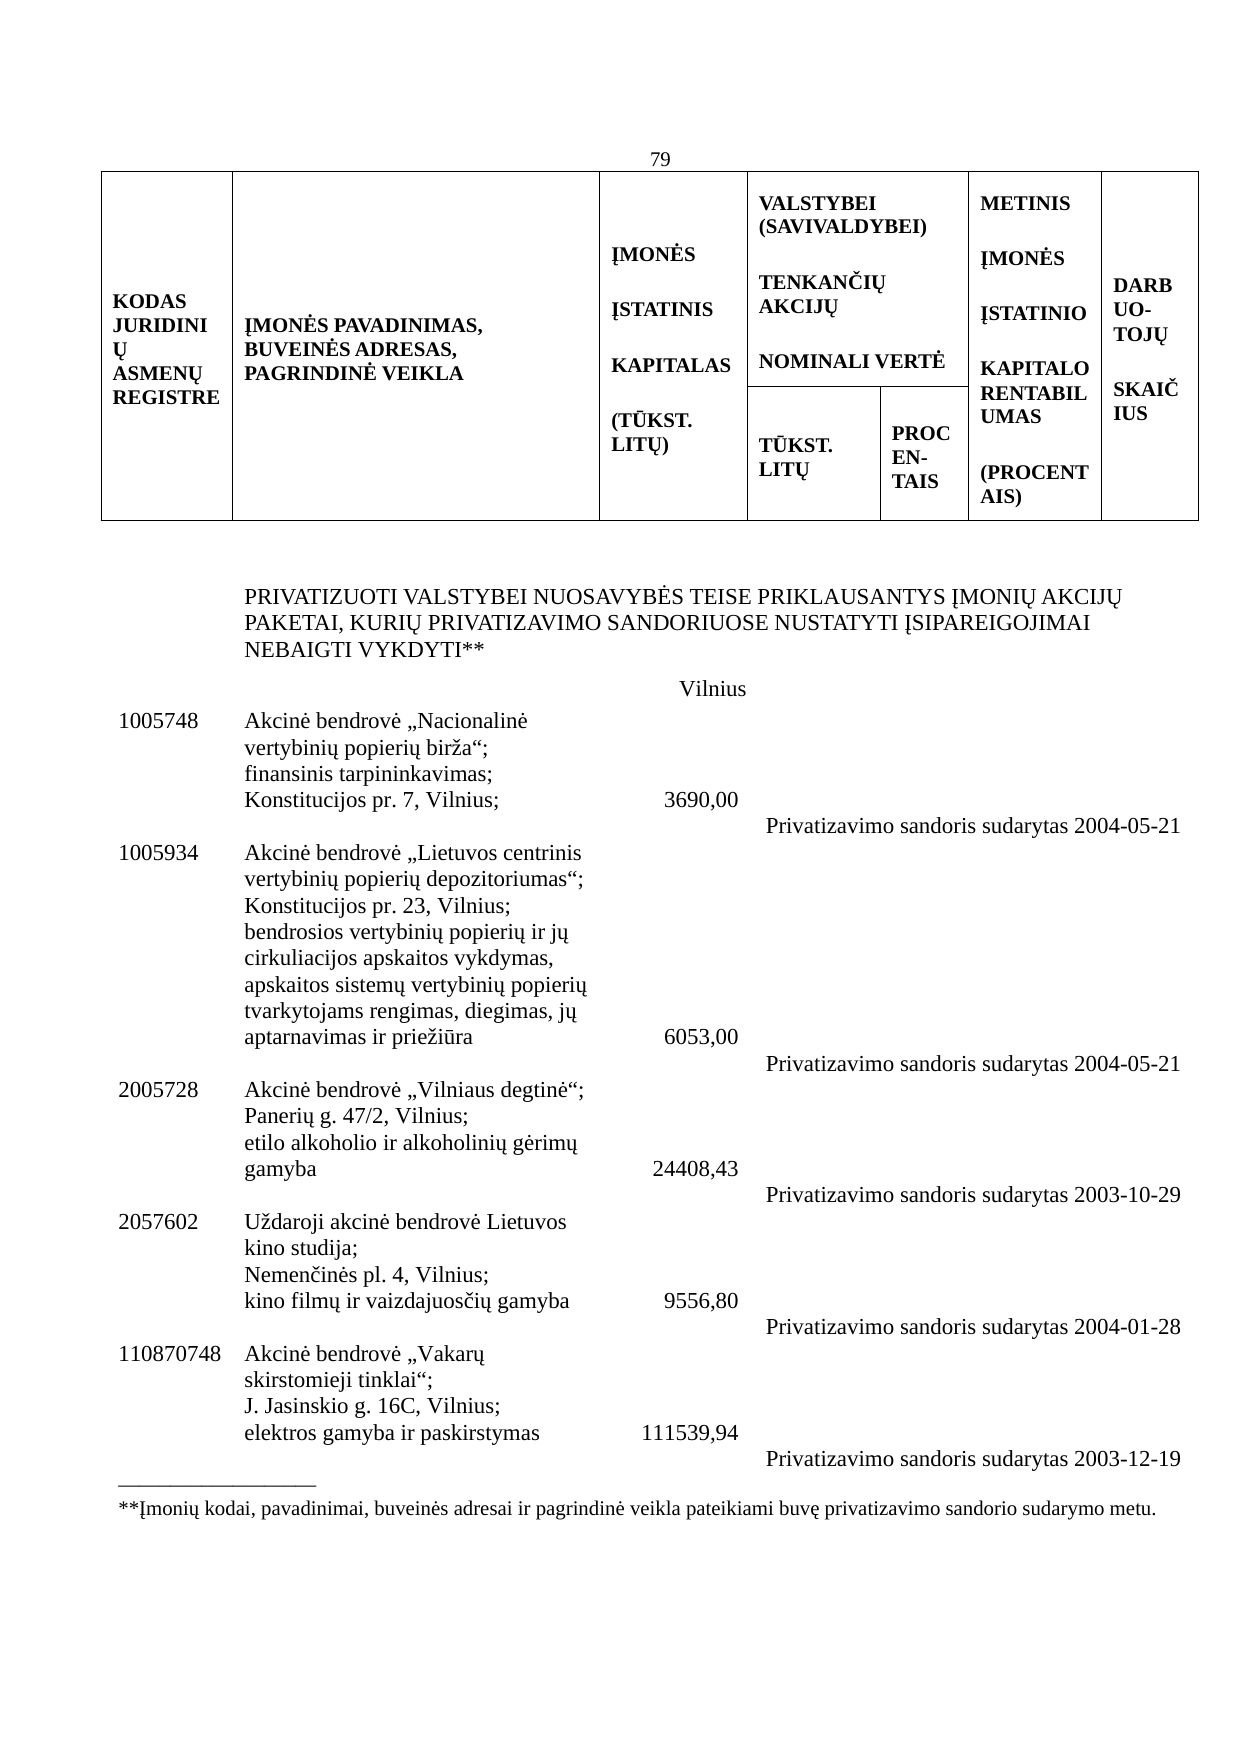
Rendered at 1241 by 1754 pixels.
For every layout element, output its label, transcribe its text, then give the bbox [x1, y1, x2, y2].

table_cell Privatizavimo sandoris sudarytas 2003-12-19 [101, 1445, 1192, 1471]
table_cell Akcinė bendrovė „Lietuvos centrinis vertybinių popierių depozitoriumas“; Konstitucijos pr. 23, Vilnius; bendrosios vertybinių popierių ir jų cirkuliacijos apskaitos vykdymas, apskaitos sistemų vertybinių popierių tvarkytojams rengimas, diegimas, jų aptarnavimas ir priežiūra [233, 839, 602, 1050]
table_cell [883, 839, 971, 1050]
table_cell 1005934 [101, 839, 233, 1050]
table_cell 110870748 [101, 1340, 233, 1445]
table_cell Privatizavimo sandoris sudarytas 2004-01-28 [101, 1313, 1192, 1340]
table_cell 24408,43 [602, 1076, 749, 1182]
table_cell [1104, 839, 1192, 1050]
table_cell [883, 1076, 971, 1182]
table_cell [1104, 1076, 1192, 1182]
table_cell [883, 1340, 971, 1445]
table_cell 2057602 [101, 1208, 233, 1313]
table_cell [971, 1340, 1104, 1445]
table_cell [1104, 1208, 1192, 1313]
table_cell 111539,94 [602, 1340, 749, 1445]
table_cell Privatizavimo sandoris sudarytas 2004-05-21 [101, 1050, 1192, 1076]
table_cell 2005728 [101, 1076, 233, 1182]
table_cell Vilnius [233, 675, 1192, 707]
table_cell [1104, 1340, 1192, 1445]
table_cell 6053,00 [602, 839, 749, 1050]
table_cell [750, 1208, 882, 1313]
table_cell [883, 707, 971, 813]
table_cell Akcinė bendrovė „Vakarų skirstomieji tinklai“; J. Jasinskio g. 16C, Vilnius; elektros gamyba ir paskirstymas [233, 1340, 602, 1445]
table_cell [971, 839, 1104, 1050]
table_cell [101, 675, 233, 707]
table_cell [750, 1076, 882, 1182]
table_cell 9556,80 [602, 1208, 749, 1313]
table_header PRIVATIZUOTI VALSTYBEI NUOSAVYBĖS TEISE PRIKLAUSANTYS ĮMONIŲ AKCIJŲ PAKETAI, KURIŲ PRIVATIZAVIMO SANDORIUOSE NUSTATYTI ĮSIPAREIGOJIMAI NEBAIGTI VYKDYTI** [233, 564, 1192, 674]
table_cell Privatizavimo sandoris sudarytas 2004-05-21 [101, 813, 1192, 839]
table_cell 3690,00 [602, 707, 749, 813]
table_header [101, 564, 233, 674]
table_cell [1104, 707, 1192, 813]
text **Įmonių kodai, pavadinimai, buveinės adresai ir pagrindinė veikla pateikiami buvę privatizavimo sandorio sudarymo metu. [118, 1496, 1181, 1519]
table_cell [883, 1208, 971, 1313]
table_cell [750, 707, 882, 813]
table_cell [750, 839, 882, 1050]
table_cell [971, 707, 1104, 813]
table_cell Akcinė bendrovė „Vilniaus degtinė“; Panerių g. 47/2, Vilnius; etilo alkoholio ir alkoholinių gėrimų gamyba [233, 1076, 602, 1182]
table_cell Akcinė bendrovė „Nacionalinė vertybinių popierių birža“; finansinis tarpininkavimas; Konstitucijos pr. 7, Vilnius; [233, 707, 602, 813]
table_cell Privatizavimo sandoris sudarytas 2003-10-29 [101, 1182, 1192, 1208]
table_cell [971, 1076, 1104, 1182]
table_cell [750, 1340, 882, 1445]
table_cell 1005748 [101, 707, 233, 813]
table_cell Uždaroji akcinė bendrovė Lietuvos kino studija; Nemenčinės pl. 4, Vilnius; kino filmų ir vaizdajuosčių gamyba [233, 1208, 602, 1313]
text ––––––––––––––––––– [118, 1471, 1181, 1496]
table_cell [971, 1208, 1104, 1313]
